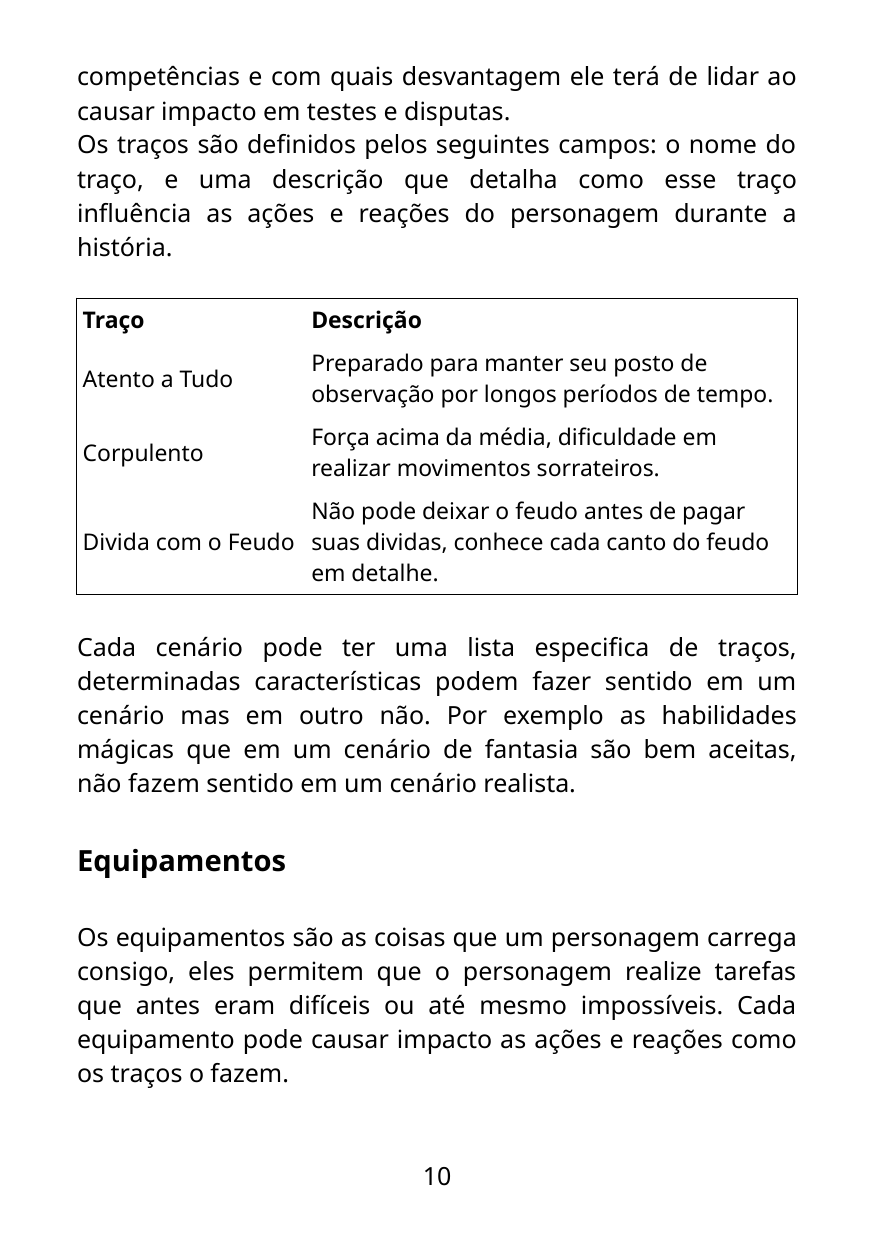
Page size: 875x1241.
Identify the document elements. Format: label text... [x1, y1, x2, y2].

text competências e com quais desvantagem ele terá de lidar ao causar impacto em testes e disputas. [77, 59, 797, 127]
table_header Traço [77, 299, 305, 341]
text Cada cenário pode ter uma lista especifica de traços, determinadas características podem fazer sentido em um cenário mas em outro não. Por exemplo as habilidades mágicas que em um cenário de fantasia são bem aceitas, não fazem sentido em um cenário realista. [77, 629, 797, 800]
table_cell Não pode deixar o feudo antes de pagar suas dividas, conhece cada canto do feudo em detalhe. [305, 489, 797, 594]
text Os equipamentos são as coisas que um personagem carrega consigo, eles permitem que o personagem realize tarefas que antes eram difíceis ou até mesmo impossíveis. Cada equipamento pode causar impacto as ações e reações como os traços o fazem. [77, 919, 797, 1090]
table_cell Atento a Tudo [77, 341, 305, 415]
subtitle Equipamentos [77, 840, 797, 879]
table_cell Preparado para manter seu posto de observação por longos períodos de tempo. [305, 341, 797, 415]
table_header Descrição [305, 299, 797, 341]
table_cell Corpulento [77, 415, 305, 489]
table_cell Divida com o Feudo [77, 489, 305, 594]
text Os traços são definidos pelos seguintes campos: o nome do traço, e uma descrição que detalha como esse traço influência as ações e reações do personagem durante a história. [77, 127, 797, 263]
table_cell Força acima da média, dificuldade em realizar movimentos sorrateiros. [305, 415, 797, 489]
